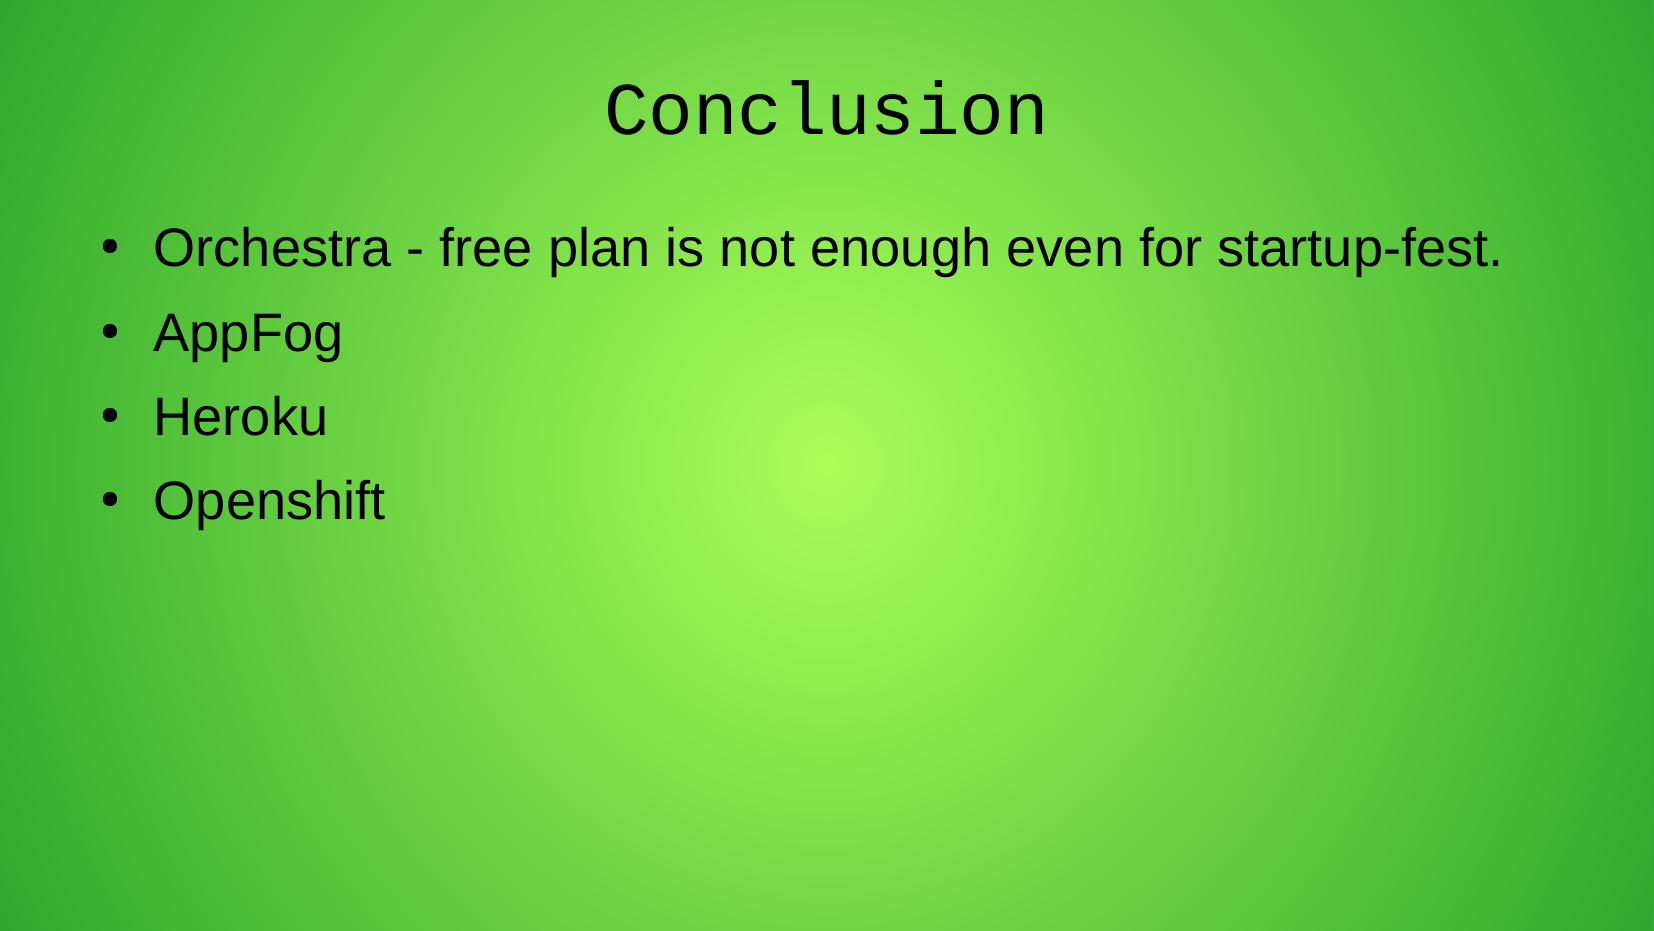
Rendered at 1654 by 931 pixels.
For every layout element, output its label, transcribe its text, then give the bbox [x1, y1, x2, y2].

title Conclusion [82, 37, 1571, 193]
list Orchestra - free plan is not enough even for startup-fest. AppFog Heroku Openshift [82, 217, 1571, 758]
